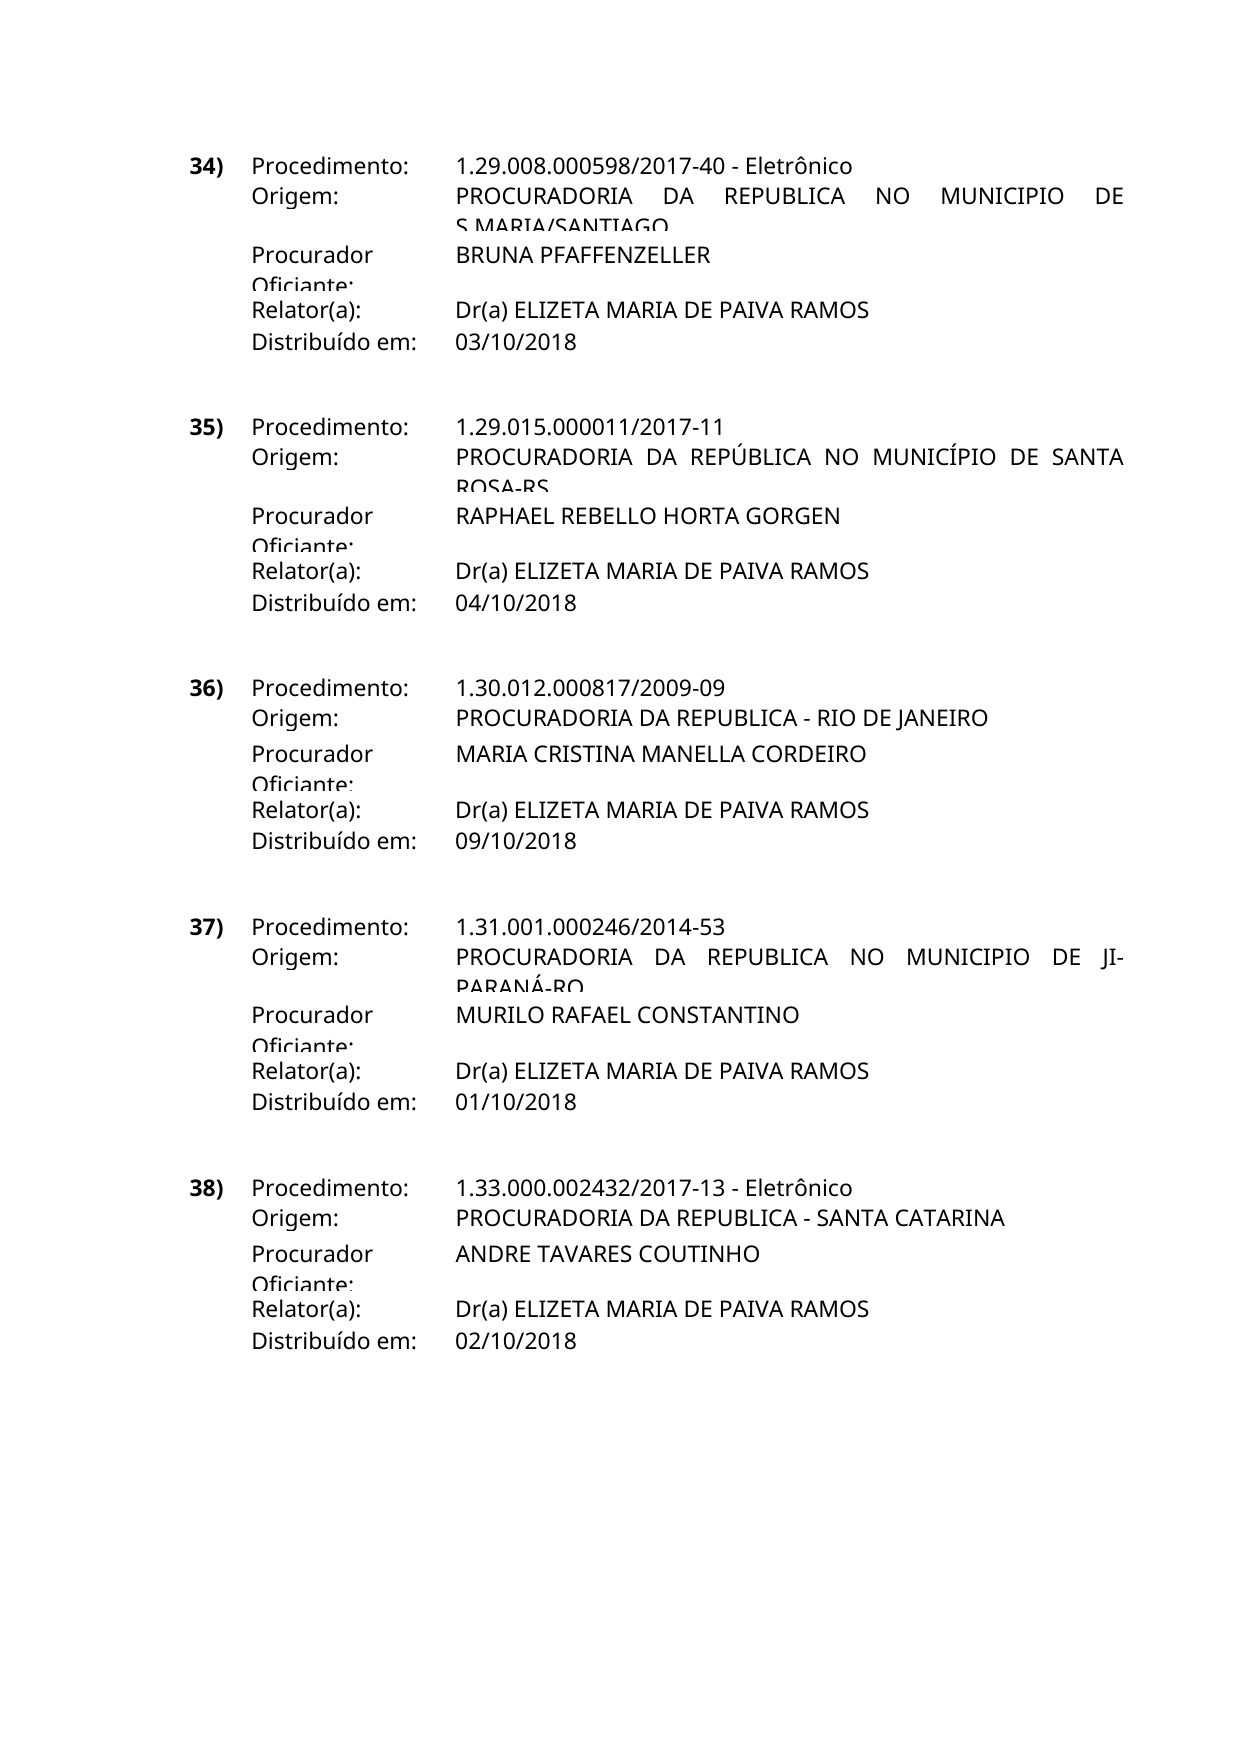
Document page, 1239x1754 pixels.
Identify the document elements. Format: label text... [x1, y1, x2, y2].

table_cell [189, 356, 251, 411]
table_cell [251, 587, 1124, 617]
table_cell [251, 356, 455, 411]
table_cell [0, 239, 189, 289]
table_cell [1125, 500, 1239, 551]
table_header [0, 0, 189, 150]
table_cell [189, 992, 251, 999]
table_cell [189, 180, 251, 208]
table_cell [189, 825, 251, 855]
table_cell [0, 555, 189, 585]
table_cell [1125, 1055, 1239, 1085]
table_header Distribuído em: [251, 825, 455, 854]
table_cell [189, 555, 251, 585]
table_header Distribuído em: [251, 1086, 455, 1115]
table_cell [0, 441, 189, 469]
table_cell [0, 738, 189, 789]
table_cell Origem: [251, 441, 455, 469]
table_cell 36) [189, 672, 251, 701]
table_cell [189, 999, 251, 1050]
table_cell 35) [189, 411, 251, 439]
table_cell [0, 855, 189, 911]
table_cell [0, 1055, 189, 1085]
table_cell [251, 294, 1124, 324]
table_cell [189, 1293, 251, 1323]
table_cell [1125, 794, 1239, 824]
table_cell MURILO RAFAEL CONSTANTINO [455, 999, 1124, 1050]
table_cell [1125, 617, 1239, 672]
table_cell [0, 231, 189, 238]
table_cell [1125, 992, 1239, 999]
table_cell [189, 492, 251, 499]
table_cell [189, 617, 251, 672]
table_cell [189, 441, 251, 469]
table_cell [189, 500, 251, 551]
table_header Dr(a) ELIZETA MARIA DE PAIVA RAMOS [455, 794, 1122, 822]
table_cell [189, 587, 251, 617]
table_cell [0, 999, 189, 1050]
table_cell [189, 1202, 251, 1230]
table_header 01/10/2018 [455, 1086, 1122, 1115]
table_header Distribuído em: [251, 326, 455, 354]
table_cell [0, 411, 189, 439]
table_cell [1125, 555, 1239, 585]
table_cell [1125, 1293, 1239, 1323]
table_cell [251, 992, 455, 999]
table_cell 1.29.008.000598/2017-40 - Eletrônico [455, 150, 1124, 178]
table_cell [1125, 470, 1239, 492]
table_cell Procurador Oficiante: [251, 1238, 455, 1290]
table_cell Procurador Oficiante: [251, 239, 455, 291]
table_cell ANDRE TAVARES COUTINHO [455, 1238, 1124, 1289]
table_cell [1125, 941, 1239, 969]
table_cell [0, 825, 189, 855]
table_cell Procurador Oficiante: [251, 738, 455, 791]
table_cell [455, 231, 1124, 238]
table_cell 38) [189, 1172, 251, 1200]
table_cell [1125, 1202, 1239, 1230]
table_cell [251, 492, 455, 499]
table_cell [455, 855, 1124, 911]
table_cell [1125, 731, 1239, 738]
table_cell [251, 470, 455, 492]
table_cell [0, 294, 189, 324]
table_cell [1125, 150, 1239, 178]
table_cell [1125, 672, 1239, 701]
table_cell Procedimento: [251, 411, 455, 439]
table_header Dr(a) ELIZETA MARIA DE PAIVA RAMOS [455, 294, 1122, 323]
table_cell PROCURADORIA DA REPUBLICA NO MUNICIPIO DE S.MARIA/SANTIAGO [455, 180, 1124, 231]
table_cell [189, 702, 251, 731]
table_cell Origem: [251, 1202, 455, 1230]
table_cell [455, 731, 1124, 738]
table_cell [189, 1086, 251, 1116]
table_cell [251, 209, 455, 231]
table_cell [0, 992, 189, 999]
table_cell [0, 672, 189, 701]
table_cell [189, 855, 251, 911]
table_header Relator(a): [251, 555, 455, 584]
table_cell [189, 941, 251, 969]
table_cell [189, 738, 251, 789]
table_cell MARIA CRISTINA MANELLA CORDEIRO [455, 738, 1124, 789]
table_cell Origem: [251, 180, 455, 208]
table_cell [1125, 702, 1239, 731]
table_cell 1.29.015.000011/2017-11 [455, 411, 1124, 439]
table_cell [1125, 1325, 1239, 1355]
table_cell [0, 969, 189, 992]
table_header Distribuído em: [251, 1325, 455, 1353]
table_cell [455, 617, 1124, 672]
table_header 09/10/2018 [455, 825, 1122, 854]
table_cell [1125, 1172, 1239, 1200]
table_header 03/10/2018 [455, 326, 1122, 354]
table_header Dr(a) ELIZETA MARIA DE PAIVA RAMOS [455, 555, 1122, 584]
table_cell [0, 702, 189, 731]
table_header Distribuído em: [251, 587, 455, 615]
table_cell [189, 326, 251, 356]
table_cell PROCURADORIA DA REPÚBLICA NO MUNICÍPIO DE SANTA ROSA-RS [455, 441, 1124, 492]
table_header Relator(a): [251, 294, 455, 323]
table_cell [1125, 1086, 1239, 1116]
table_cell [251, 1230, 455, 1238]
table_cell [251, 555, 1124, 585]
table_cell [1125, 1116, 1239, 1172]
table_cell 1.30.012.000817/2009-09 [455, 672, 1124, 701]
table_cell [1125, 738, 1239, 789]
table_cell [1125, 587, 1239, 617]
table_cell [1125, 1230, 1239, 1238]
table_cell [0, 941, 189, 969]
table_header 04/10/2018 [455, 587, 1122, 615]
table_cell [1125, 209, 1239, 231]
table_header [1125, 0, 1239, 150]
table_cell [1125, 356, 1239, 411]
table_cell [189, 231, 251, 238]
table_cell [0, 617, 189, 672]
table_cell Procedimento: [251, 150, 455, 178]
table_cell [1125, 441, 1239, 469]
table_header Dr(a) ELIZETA MARIA DE PAIVA RAMOS [455, 1055, 1122, 1083]
table_cell PROCURADORIA DA REPUBLICA NO MUNICIPIO DE JI-PARANÁ-RO [455, 941, 1124, 992]
table_cell [0, 731, 189, 738]
table_cell 34) [189, 150, 251, 178]
table_cell PROCURADORIA DA REPUBLICA - SANTA CATARINA [455, 1202, 1124, 1230]
table_cell RAPHAEL REBELLO HORTA GORGEN [455, 500, 1124, 551]
table_cell [455, 356, 1124, 411]
table_cell Procedimento: [251, 1172, 455, 1200]
table_cell [1125, 825, 1239, 855]
table_cell [1125, 294, 1239, 324]
table_cell Procedimento: [251, 911, 455, 939]
table_cell Origem: [251, 941, 455, 969]
table_cell [189, 731, 251, 738]
table_cell [0, 209, 189, 231]
table_cell Procurador Oficiante: [251, 500, 455, 552]
table_header Dr(a) ELIZETA MARIA DE PAIVA RAMOS [455, 1293, 1122, 1322]
table_cell [1125, 492, 1239, 499]
table_cell [0, 500, 189, 551]
table_cell [189, 1055, 251, 1085]
table_cell [1125, 411, 1239, 439]
table_cell Origem: [251, 702, 455, 731]
table_cell [189, 794, 251, 824]
table_cell [0, 1172, 189, 1200]
table_cell [251, 1116, 455, 1172]
table_cell [455, 992, 1124, 999]
table_cell [0, 587, 189, 617]
table_header Relator(a): [251, 1055, 455, 1083]
table_cell [189, 1116, 251, 1172]
table_cell [0, 492, 189, 499]
table_cell [189, 470, 251, 492]
table_cell [1125, 326, 1239, 356]
table_cell [0, 180, 189, 208]
table_cell [1125, 239, 1239, 289]
table_cell [0, 1230, 189, 1238]
table_cell [0, 150, 189, 178]
table_cell [0, 356, 189, 411]
table_cell 1.33.000.002432/2017-13 - Eletrônico [455, 1172, 1124, 1200]
table_cell [189, 1230, 251, 1238]
table_cell [189, 294, 251, 324]
table_cell [0, 1325, 189, 1355]
table_cell [455, 1116, 1124, 1172]
table_header [189, 0, 251, 150]
table_cell PROCURADORIA DA REPUBLICA - RIO DE JANEIRO [455, 702, 1124, 731]
table_header [455, 0, 1124, 150]
table_cell [0, 1238, 189, 1289]
table_header [251, 0, 455, 150]
table_cell [189, 1238, 251, 1289]
table_cell Procurador Oficiante: [251, 999, 455, 1052]
table_cell [1125, 180, 1239, 208]
table_cell [0, 1116, 189, 1172]
table_header Relator(a): [251, 1293, 455, 1322]
table_cell [1125, 911, 1239, 939]
table_cell [0, 1202, 189, 1230]
table_cell [189, 239, 251, 289]
table_cell [455, 1230, 1124, 1238]
table_cell [0, 794, 189, 824]
table_cell 1.31.001.000246/2014-53 [455, 911, 1124, 939]
table_header 02/10/2018 [455, 1325, 1122, 1353]
table_cell [189, 969, 251, 992]
table_cell [189, 1325, 251, 1355]
table_cell Procedimento: [251, 672, 455, 701]
table_cell [251, 231, 455, 238]
table_cell [1125, 231, 1239, 238]
table_cell [0, 1086, 189, 1116]
table_header Relator(a): [251, 794, 455, 822]
table_cell [251, 731, 455, 738]
table_cell [0, 911, 189, 939]
table_cell BRUNA PFAFFENZELLER [455, 239, 1124, 289]
table_cell [251, 326, 1124, 356]
table_cell [0, 326, 189, 356]
table_cell [1125, 1238, 1239, 1289]
table_cell [455, 492, 1124, 499]
table_cell [1125, 855, 1239, 911]
table_cell [1125, 969, 1239, 992]
table_cell [189, 209, 251, 231]
table_cell [1125, 999, 1239, 1050]
table_cell [0, 470, 189, 492]
table_cell 37) [189, 911, 251, 939]
table_cell [0, 1293, 189, 1323]
table_cell [251, 969, 455, 992]
table_cell [251, 855, 455, 911]
table_cell [251, 617, 455, 672]
